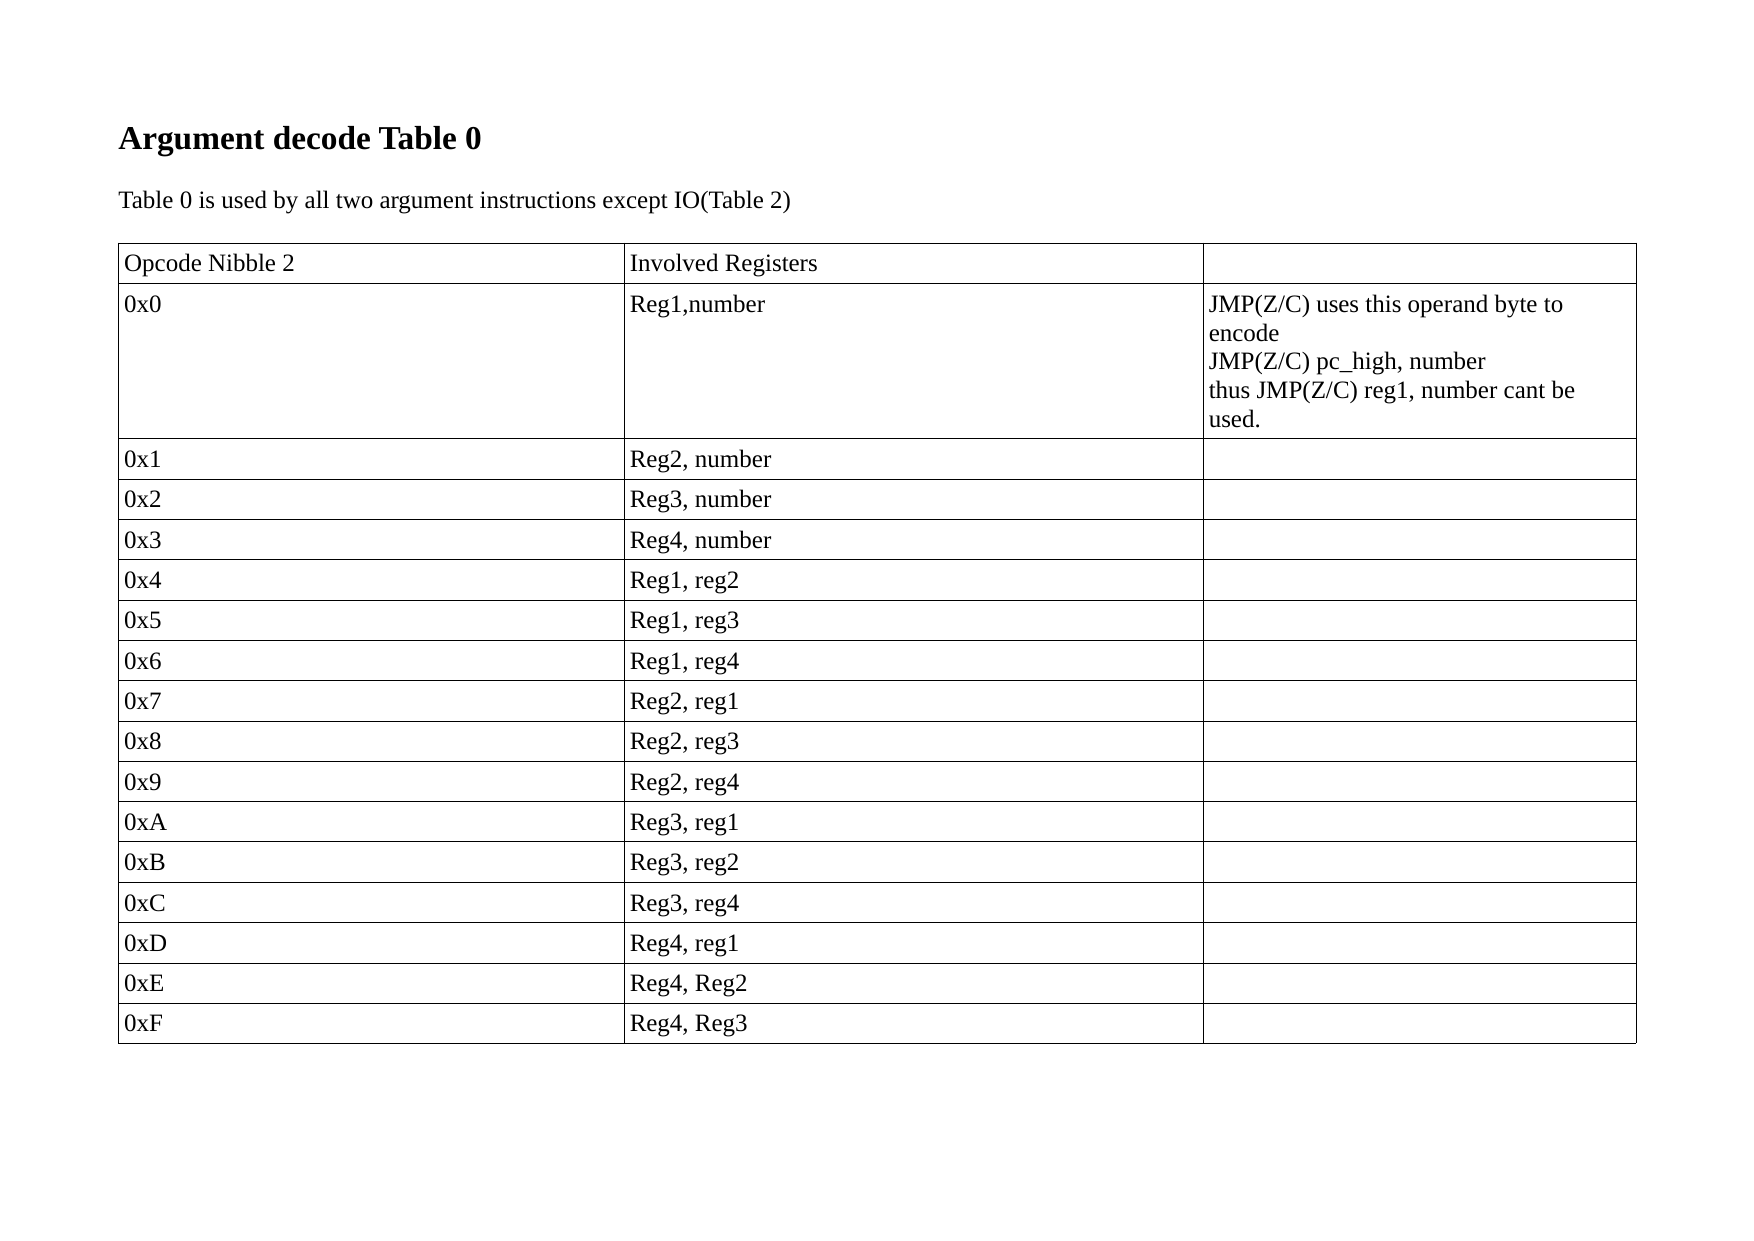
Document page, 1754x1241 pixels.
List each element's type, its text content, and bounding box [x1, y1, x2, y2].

table_header Opcode Nibble 2 [119, 244, 624, 283]
table_cell [1204, 883, 1636, 922]
table_cell 0x3 [119, 520, 624, 559]
table_cell [1204, 641, 1636, 680]
table_cell 0x2 [119, 480, 624, 519]
table_cell [1204, 842, 1636, 882]
text Argument decode Table 0 [118, 118, 1636, 156]
table_cell [1204, 681, 1636, 721]
table_cell 0x4 [119, 560, 624, 599]
table_cell [1204, 762, 1636, 801]
table_cell 0xB [119, 842, 624, 882]
table_cell 0x1 [119, 439, 624, 479]
table_cell Reg4, Reg2 [625, 964, 1203, 1003]
table_cell [1204, 560, 1636, 599]
table_cell 0xC [119, 883, 624, 922]
table_cell [1204, 722, 1636, 761]
table_cell Reg2, reg1 [625, 681, 1203, 721]
table_cell [1204, 964, 1636, 1003]
table_cell 0xF [119, 1004, 624, 1043]
table_cell Reg3, reg4 [625, 883, 1203, 922]
table_cell 0x6 [119, 641, 624, 680]
table_cell Reg3, reg2 [625, 842, 1203, 882]
table_cell 0xD [119, 923, 624, 962]
table_cell 0x0 [119, 284, 624, 438]
table_cell [1204, 439, 1636, 479]
table_cell Reg2, reg3 [625, 722, 1203, 761]
table_cell [1204, 1004, 1636, 1043]
table_cell 0xE [119, 964, 624, 1003]
table_cell JMP(Z/C) uses this operand byte to encode JMP(Z/C) pc_high, number thus JMP(Z/C) reg1, number cant be used. [1204, 284, 1636, 438]
table_cell Reg1, reg2 [625, 560, 1203, 599]
table_cell Reg4, reg1 [625, 923, 1203, 962]
table_cell [1204, 480, 1636, 519]
table_cell 0x8 [119, 722, 624, 761]
table_cell 0x9 [119, 762, 624, 801]
table_cell [1204, 520, 1636, 559]
table_cell Reg1, reg3 [625, 601, 1203, 640]
table_cell [1204, 802, 1636, 841]
table_header Involved Registers [625, 244, 1203, 283]
table_cell Reg1,number [625, 284, 1203, 438]
table_cell [1204, 601, 1636, 640]
table_cell Reg3, number [625, 480, 1203, 519]
table_cell 0x7 [119, 681, 624, 721]
table_cell Reg3, reg1 [625, 802, 1203, 841]
table_header [1204, 244, 1636, 283]
table_cell 0xA [119, 802, 624, 841]
table_cell Reg4, Reg3 [625, 1004, 1203, 1043]
table_cell Reg1, reg4 [625, 641, 1203, 680]
text Table 0 is used by all two argument instructions except IO(Table 2) [118, 185, 1636, 214]
table_cell Reg2, number [625, 439, 1203, 479]
table_cell [1204, 923, 1636, 962]
table_cell 0x5 [119, 601, 624, 640]
table_cell Reg2, reg4 [625, 762, 1203, 801]
table_cell Reg4, number [625, 520, 1203, 559]
